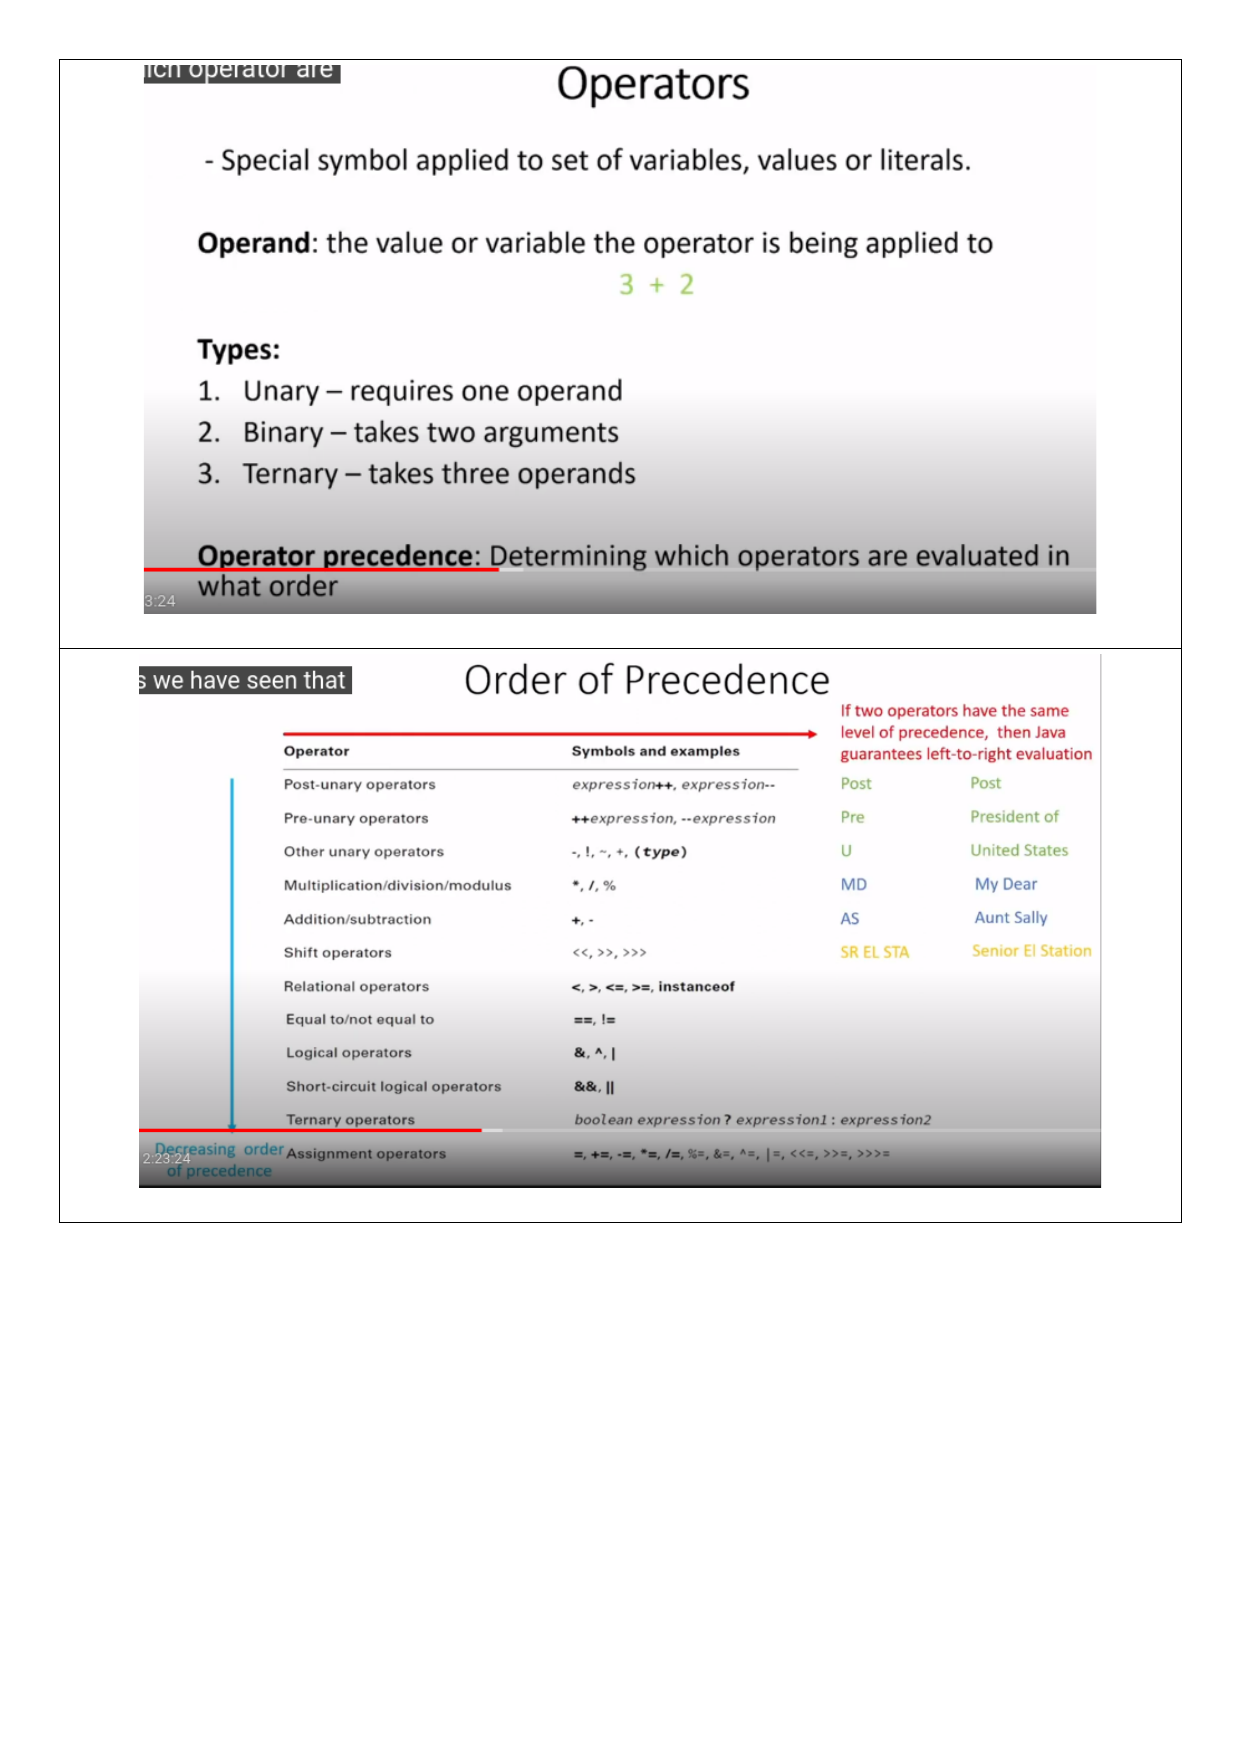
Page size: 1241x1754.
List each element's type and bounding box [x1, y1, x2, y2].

table_cell [60, 60, 1181, 648]
table_cell [60, 649, 1181, 1222]
picture [143, 65, 1097, 614]
picture [139, 654, 1102, 1188]
